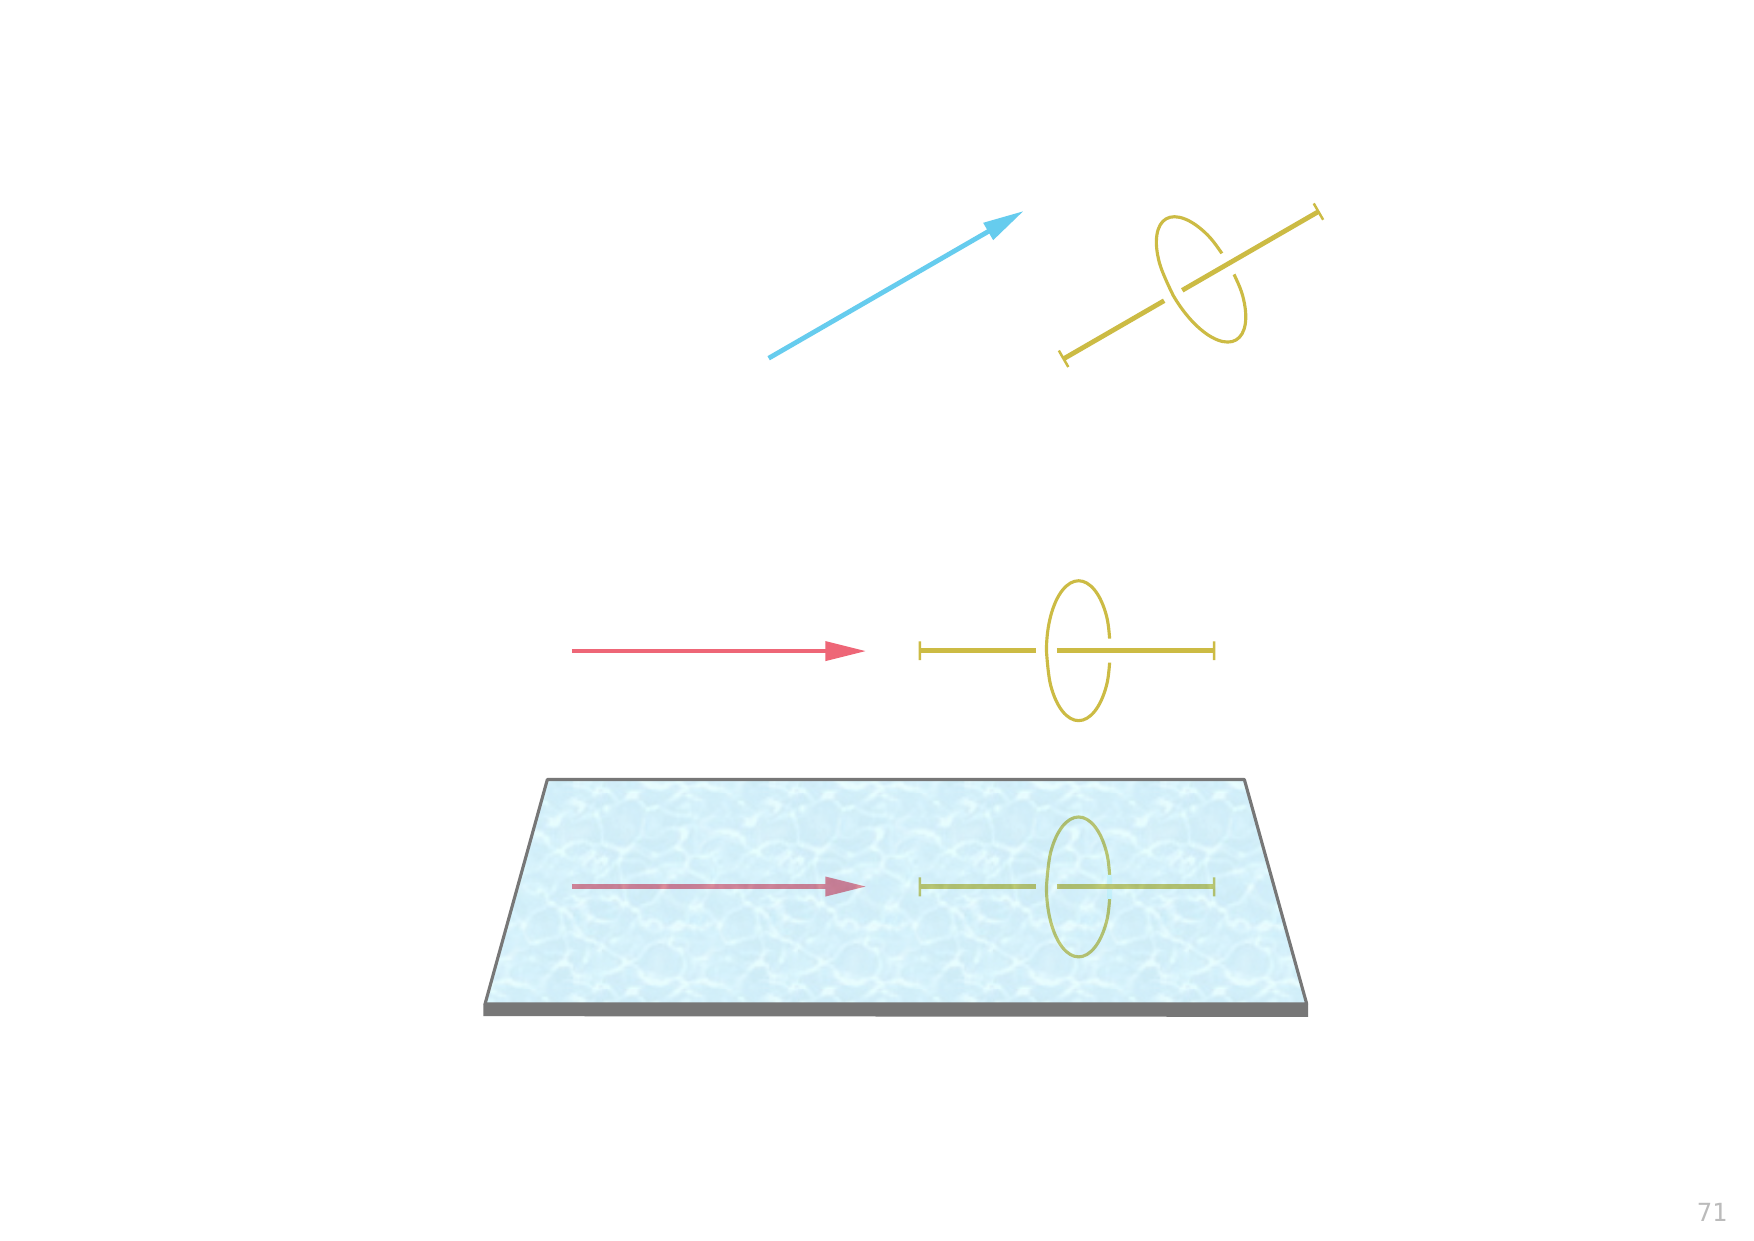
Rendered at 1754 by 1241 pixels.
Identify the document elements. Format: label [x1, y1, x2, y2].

text_box [1218, 261, 1244, 281]
text_box [1096, 653, 1121, 663]
text_box [1210, 247, 1236, 268]
text_box [485, 779, 1307, 1004]
text_box [1096, 638, 1121, 648]
